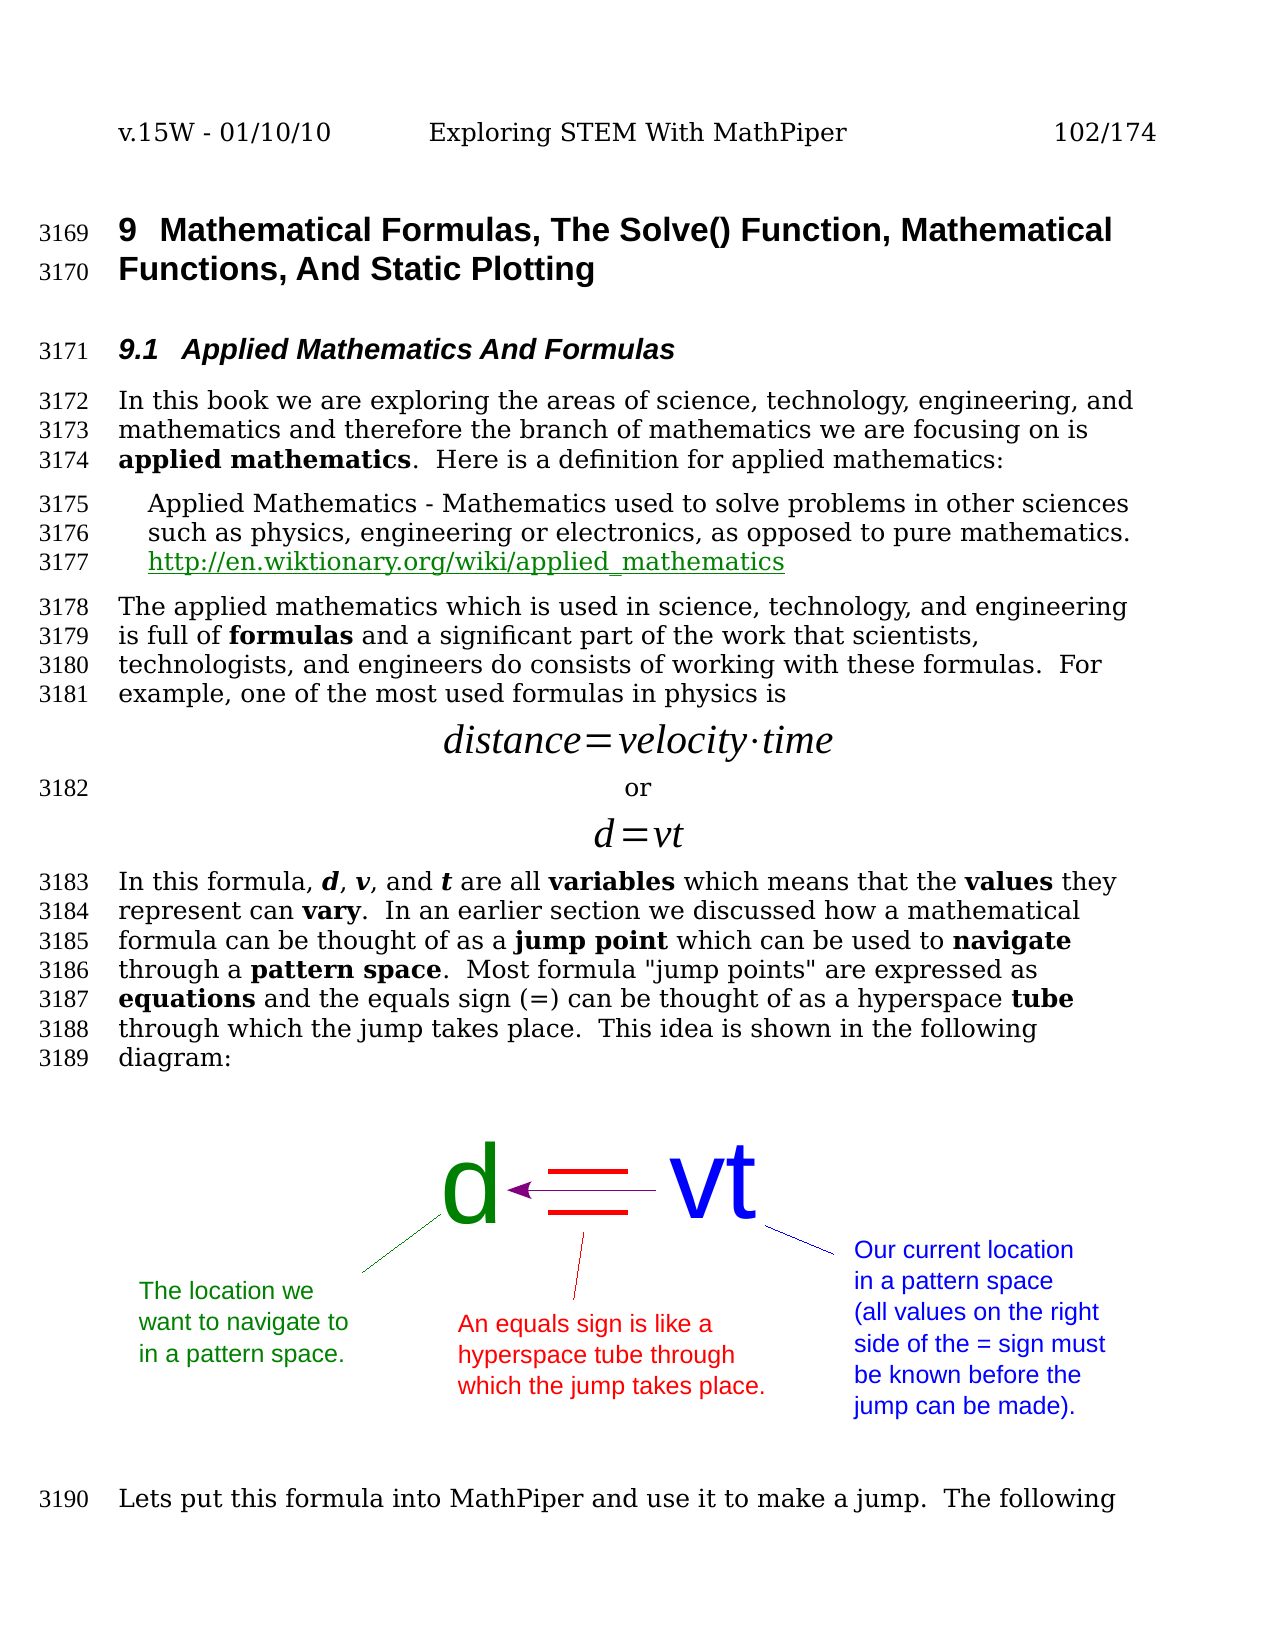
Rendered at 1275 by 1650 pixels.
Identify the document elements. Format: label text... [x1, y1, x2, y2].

text Applied Mathematics - Mathematics used to solve problems in other sciences such as physics, engineering or electronics, as opposed to pure mathematics. http://en.wiktionary.org/wiki/applied_mathematics [148, 489, 1157, 577]
subtitle Mathematical Formulas, The Solve() Function, Mathematical Functions, And Static Plotting [118, 210, 1157, 287]
text or [118, 773, 1157, 802]
subtitle Applied Mathematics And Formulas [118, 332, 1157, 366]
text In this formula, d, v, and t are all variables which means that the values they represent can vary. In an earlier section we discussed how a mathematical formula can be thought of as a jump point which can be used to navigate through a pattern space. Most formula "jump points" are expressed as equations and the equals sign (=) can be thought of as a hyperspace tube through which the jump takes place. This idea is shown in the following diagram: [118, 867, 1157, 1072]
text The applied mathematics which is used in science, technology, and engineering is full of formulas and a significant part of the work that scientists, technologists, and engineers do consists of working with these formulas. For example, one of the most used formulas in physics is [118, 592, 1157, 709]
text In this book we are exploring the areas of science, technology, engineering, and mathematics and therefore the branch of mathematics we are focusing on is applied mathematics. Here is a definition for applied mathematics: [118, 387, 1157, 474]
text Lets put this formula into MathPiper and use it to make a jump. The following [118, 1484, 1157, 1513]
